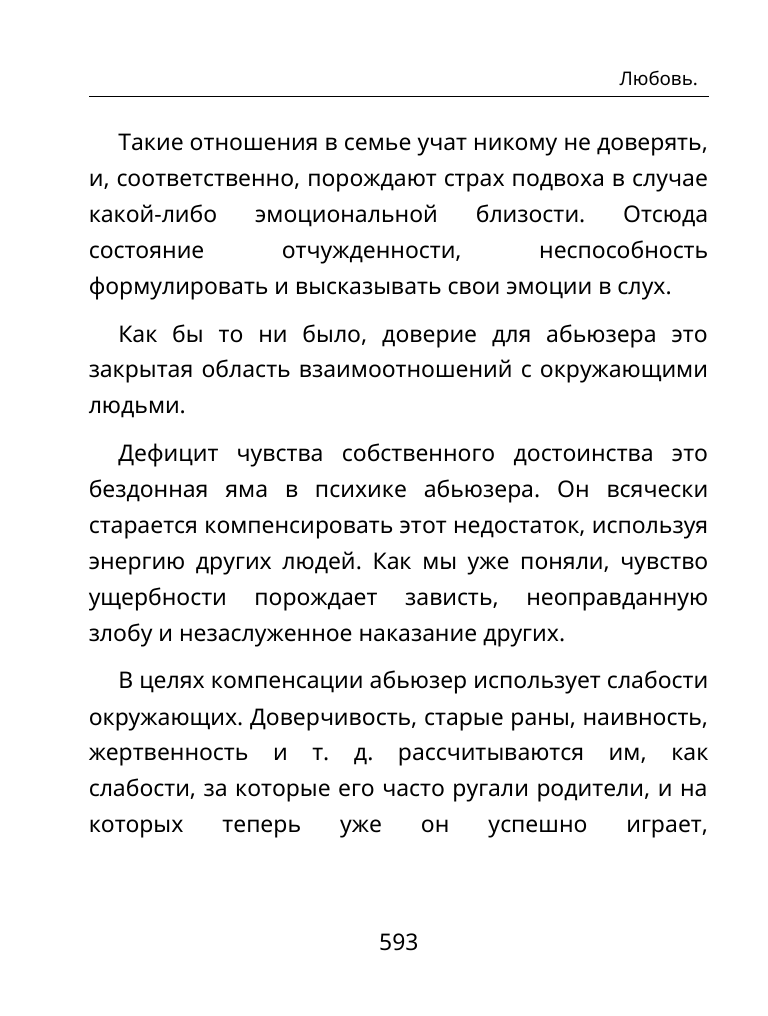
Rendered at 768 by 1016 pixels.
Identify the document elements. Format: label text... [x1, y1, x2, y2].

text В целях компенсации абьюзер использует слабости окружающих. Доверчивость, старые раны, наивность, жертвенность и т. д. рассчитываются им, как слабости, за которые его часто ругали родители, и на которых теперь уже он успешно играет, [88, 664, 709, 839]
text Такие отношения в семье учат никому не доверять, и, соответственно, порождают страх подвоха в случае какой-либо эмоциональной близости. Отсюда состояние отчужденности, неспособность формулировать и высказывать свои эмоции в слух. [88, 126, 709, 301]
text Дефицит чувства собственного достоинства это бездонная яма в психике абьюзера. Он всячески старается компенсировать этот недостаток, используя энергию других людей. Как мы уже поняли, чувство ущербности порождает зависть, неоправданную злобу и незаслуженное наказание других. [88, 437, 709, 648]
text Как бы то ни было, доверие для абьюзера это закрытая область взаимоотношений с окружающими людьми. [88, 317, 709, 421]
